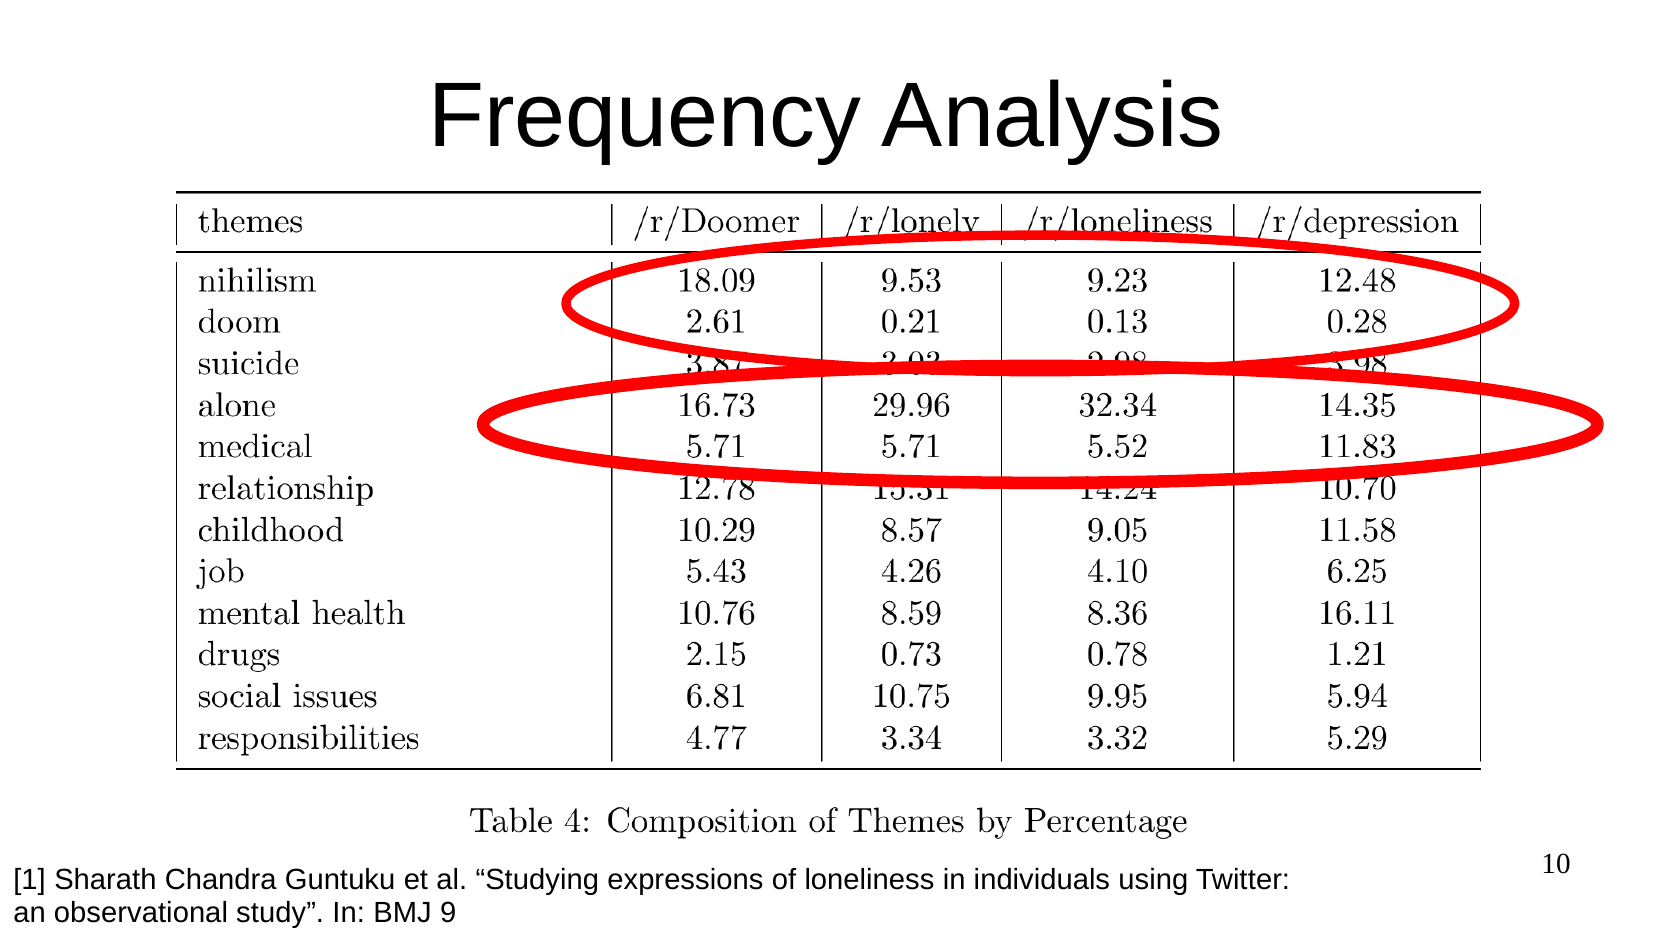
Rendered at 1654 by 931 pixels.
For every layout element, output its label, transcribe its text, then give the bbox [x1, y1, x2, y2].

picture [170, 182, 1486, 844]
picture [571, 240, 1486, 362]
title Frequency Analysis [82, 37, 1571, 193]
text_box [1] Sharath Chandra Guntuku et al. “Studying expressions of loneliness in individuals using Twitter: an observational study”. In: BMJ 9 [0, 855, 1336, 931]
picture [490, 374, 1486, 476]
picture [1303, 333, 1486, 382]
